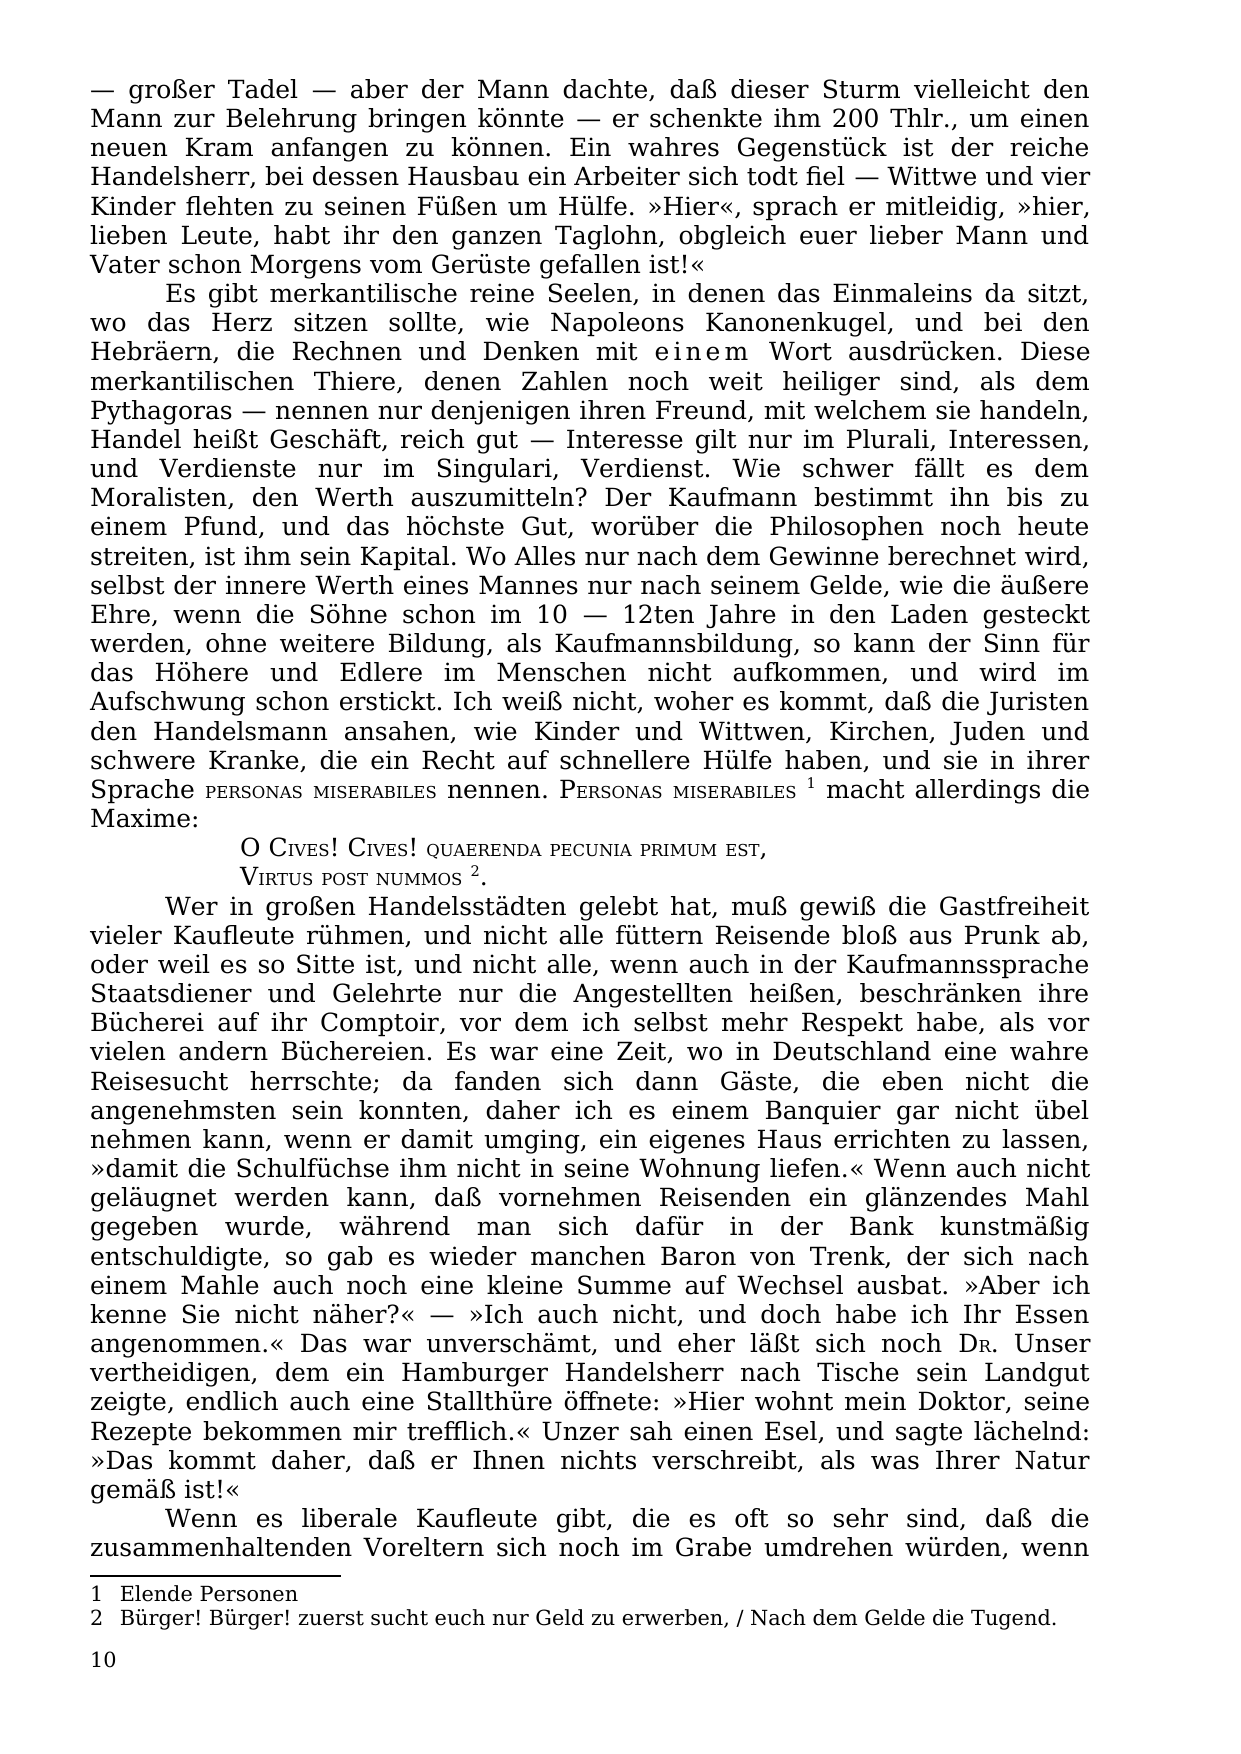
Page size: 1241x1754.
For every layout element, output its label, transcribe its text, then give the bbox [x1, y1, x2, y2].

text O Cives! Cives! quaerenda pecunia primum est, [240, 833, 1091, 862]
text Virtus post nummos . [240, 862, 1091, 892]
text Wer in großen Handelsstädten gelebt hat, muß gewiß die Gastfreiheit vieler Kaufleute rühmen, und nicht alle füttern Reisende bloß aus Prunk ab, oder weil es so Sitte ist, und nicht alle, wenn auch in der Kaufmannssprache Staatsdiener und Gelehrte nur die Angestellten heißen, beschränken ihre Bücherei auf ihr Comptoir, vor dem ich selbst mehr Respekt habe, als vor vielen andern Büchereien. Es war eine Zeit, wo in Deutschland eine wahre Reisesucht herrschte; da fanden sich dann Gäste, die eben nicht die angenehmsten sein konnten, daher ich es einem Banquier gar nicht übel nehmen kann, wenn er damit umging, ein eigenes Haus errichten zu lassen, »damit die Schulfüchse ihm nicht in seine Wohnung liefen.« Wenn auch nicht geläugnet werden kann, daß vornehmen Reisenden ein glänzendes Mahl gegeben wurde, während man sich dafür in der Bank kunstmäßig entschuldigte, so gab es wieder manchen Baron von Trenk, der sich nach einem Mahle auch noch eine kleine Summe auf Wechsel ausbat. »Aber ich kenne Sie nicht näher?« — »Ich auch nicht, und doch habe ich Ihr Essen angenommen.« Das war unverschämt, und eher läßt sich noch Dr. Unser vertheidigen, dem ein Hamburger Handelsherr nach Tische sein Landgut zeigte, endlich auch eine Stallthüre öffnete: »Hier wohnt mein Doktor, seine Rezepte bekommen mir trefflich.« Unzer sah einen Esel, und sagte lächelnd: »Das kommt daher, daß er Ihnen nichts verschreibt, als was Ihrer Natur gemäß ist!« [90, 892, 1091, 1504]
text Bürger! Bürger! zuerst sucht euch nur Geld zu erwerben, / Nach dem Gelde die Tugend. [90, 1606, 1091, 1631]
text — großer Tadel — aber der Mann dachte, daß dieser Sturm vielleicht den Mann zur Belehrung bringen könnte — er schenkte ihm 200 Thlr., um einen neuen Kram anfangen zu können. Ein wahres Gegenstück ist der reiche Handelsherr, bei dessen Hausbau ein Arbeiter sich todt fiel — Wittwe und vier Kinder flehten zu seinen Füßen um Hülfe. »Hier«, sprach er mitleidig, »hier, lieben Leute, habt ihr den ganzen Taglohn, obgleich euer lieber Mann und Vater schon Morgens vom Gerüste gefallen ist!« [90, 75, 1091, 279]
text Wenn es liberale Kaufleute gibt, die es oft so sehr sind, daß die zusammenhaltenden Voreltern sich noch im Grabe umdrehen würden, wenn [90, 1504, 1091, 1562]
text Elende Personen [90, 1582, 1091, 1606]
text Es gibt merkantilische reine Seelen, in denen das Einmaleins da sitzt, wo das Herz sitzen sollte, wie Napoleons Kanonenkugel, und bei den Hebräern, die Rechnen und Denken mit einem Wort ausdrücken. Diese merkantilischen Thiere, denen Zahlen noch weit heiliger sind, als dem Pythagoras — nennen nur denjenigen ihren Freund, mit welchem sie handeln, Handel heißt Geschäft, reich gut — Interesse gilt nur im Plurali, Interessen, und Verdienste nur im Singulari, Verdienst. Wie schwer fällt es dem Moralisten, den Werth auszumitteln? Der Kaufmann bestimmt ihn bis zu einem Pfund, und das höchste Gut, worüber die Philosophen noch heute streiten, ist ihm sein Kapital. Wo Alles nur nach dem Gewinne berechnet wird, selbst der innere Werth eines Mannes nur nach seinem Gelde, wie die äußere Ehre, wenn die Söhne schon im 10 — 12ten Jahre in den Laden gesteckt werden, ohne weitere Bildung, als Kaufmannsbildung, so kann der Sinn für das Höhere und Edlere im Menschen nicht aufkommen, und wird im Aufschwung schon erstickt. Ich weiß nicht, woher es kommt, daß die Juristen den Handelsmann ansahen, wie Kinder und Wittwen, Kirchen, Juden und schwere Kranke, die ein Recht auf schnellere Hülfe haben, und sie in ihrer Sprache personas miserabiles nennen. Personas miserabiles macht allerdings die Maxime: [90, 279, 1091, 833]
